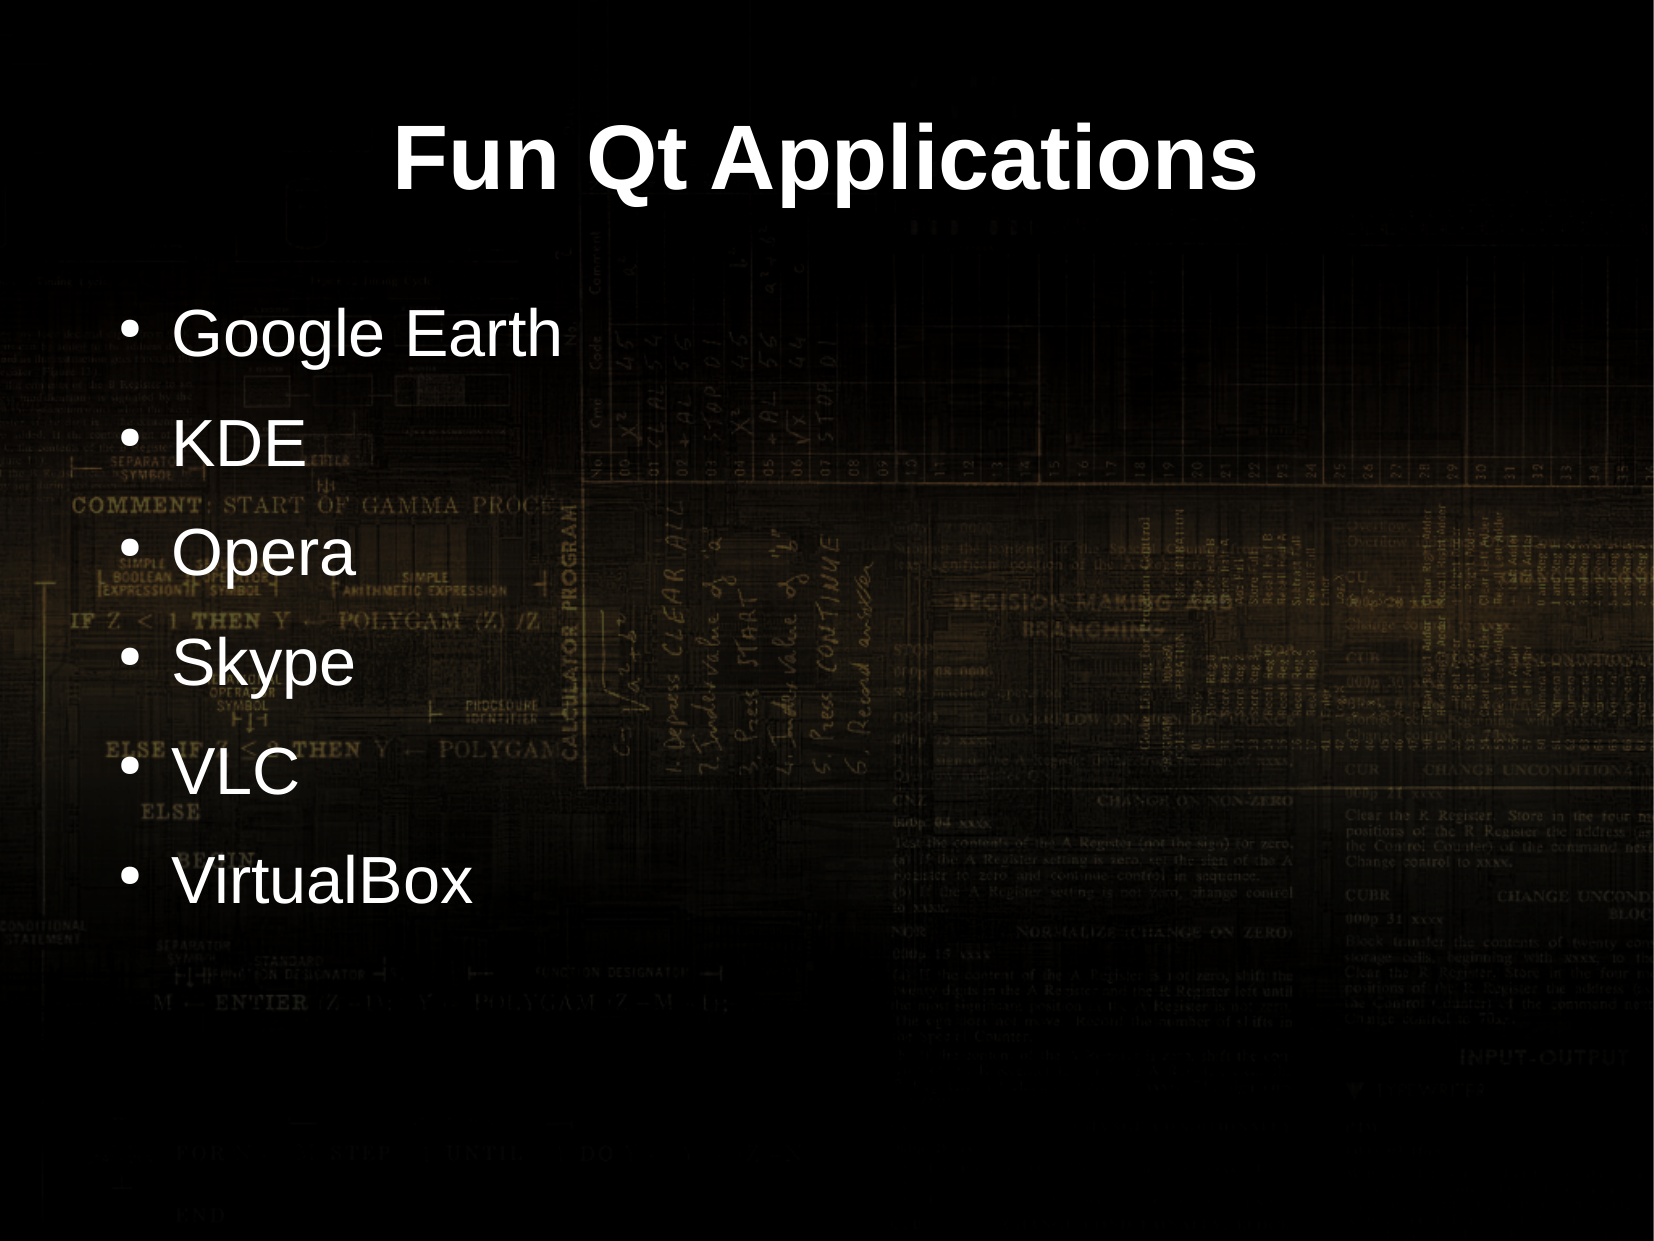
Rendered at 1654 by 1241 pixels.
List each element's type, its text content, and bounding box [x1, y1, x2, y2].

list Google Earth KDE Opera Skype VLC VirtualBox [82, 290, 1571, 1094]
title Fun Qt Applications [82, 56, 1571, 250]
picture [0, 0, 1654, 1241]
